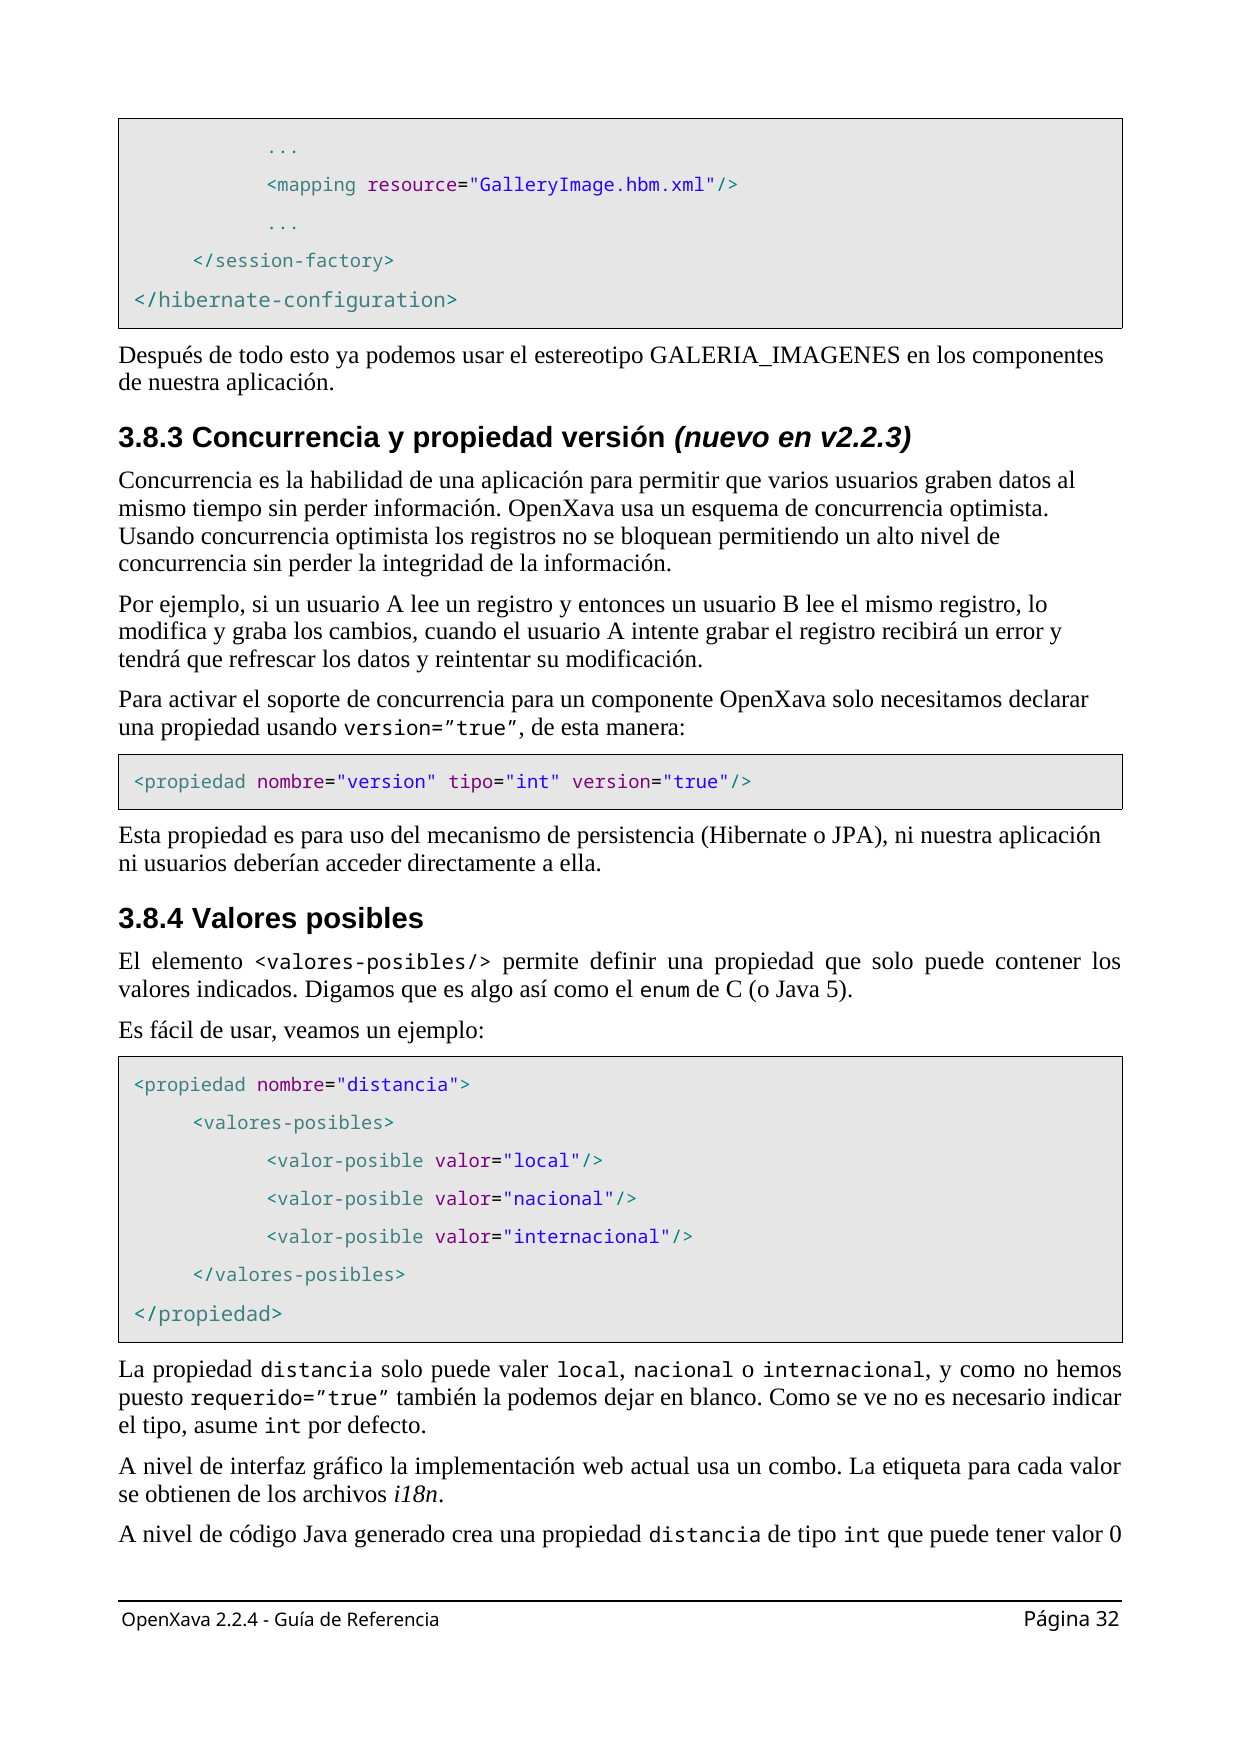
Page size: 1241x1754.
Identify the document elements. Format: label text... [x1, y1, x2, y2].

text ... [119, 194, 1122, 232]
text Es fácil de usar, veamos un ejemplo: [118, 1016, 1122, 1044]
text <valor-posible valor="internacional"/> [119, 1208, 1122, 1246]
text Concurrencia es la habilidad de una aplicación para permitir que varios usuarios graben datos al mismo tiempo sin perder información. OpenXava usa un esquema de concurrencia optimista. Usando concurrencia optimista los registros no se bloquean permitiendo un alto nivel de concurrencia sin perder la integridad de la información. [118, 466, 1122, 577]
text <propiedad nombre="distancia"> [119, 1057, 1122, 1094]
text </session-factory> [119, 232, 1122, 270]
text Para activar el soporte de concurrencia para un componente OpenXava solo necesitamos declarar una propiedad usando version=”true”, de esta manera: [118, 685, 1122, 741]
text <valor-posible valor="nacional"/> [119, 1170, 1122, 1208]
text ... [119, 119, 1122, 156]
text Después de todo esto ya podemos usar el estereotipo GALERIA_IMAGENES en los componentes de nuestra aplicación. [118, 341, 1122, 396]
text </valores-posibles> [119, 1246, 1122, 1284]
text </propiedad> [119, 1284, 1122, 1342]
text Por ejemplo, si un usuario A lee un registro y entonces un usuario B lee el mismo registro, lo modifica y graba los cambios, cuando el usuario A intente grabar el registro recibirá un error y tendrá que refrescar los datos y reintentar su modificación. [118, 590, 1122, 673]
text <valor-posible valor="local"/> [119, 1132, 1122, 1170]
text <propiedad nombre="version" tipo="int" version="true"/> [119, 755, 1122, 809]
text </hibernate-configuration> [119, 270, 1122, 328]
text <valores-posibles> [119, 1094, 1122, 1132]
text <mapping resource="GalleryImage.hbm.xml"/> [119, 156, 1122, 194]
text El elemento <valores-posibles/> permite definir una propiedad que solo puede contener los valores indicados. Digamos que es algo así como el enum de C (o Java 5). [118, 947, 1122, 1004]
text Esta propiedad es para uso del mecanismo de persistencia (Hibernate o JPA), ni nuestra aplicación ni usuarios deberían acceder directamente a ella. [118, 822, 1122, 877]
subtitle Concurrencia y propiedad versión (nuevo en v2.2.3) [118, 421, 1122, 454]
subtitle Valores posibles [118, 902, 1122, 935]
text A nivel de código Java generado crea una propiedad distancia de tipo int que puede tener valor 0 [118, 1520, 1122, 1548]
text La propiedad distancia solo puede valer local, nacional o internacional, y como no hemos puesto requerido=”true” también la podemos dejar en blanco. Como se ve no es necesario indicar el tipo, asume int por defecto. [118, 1355, 1122, 1440]
text A nivel de interfaz gráfico la implementación web actual usa un combo. La etiqueta para cada valor se obtienen de los archivos i18n. [118, 1452, 1122, 1508]
